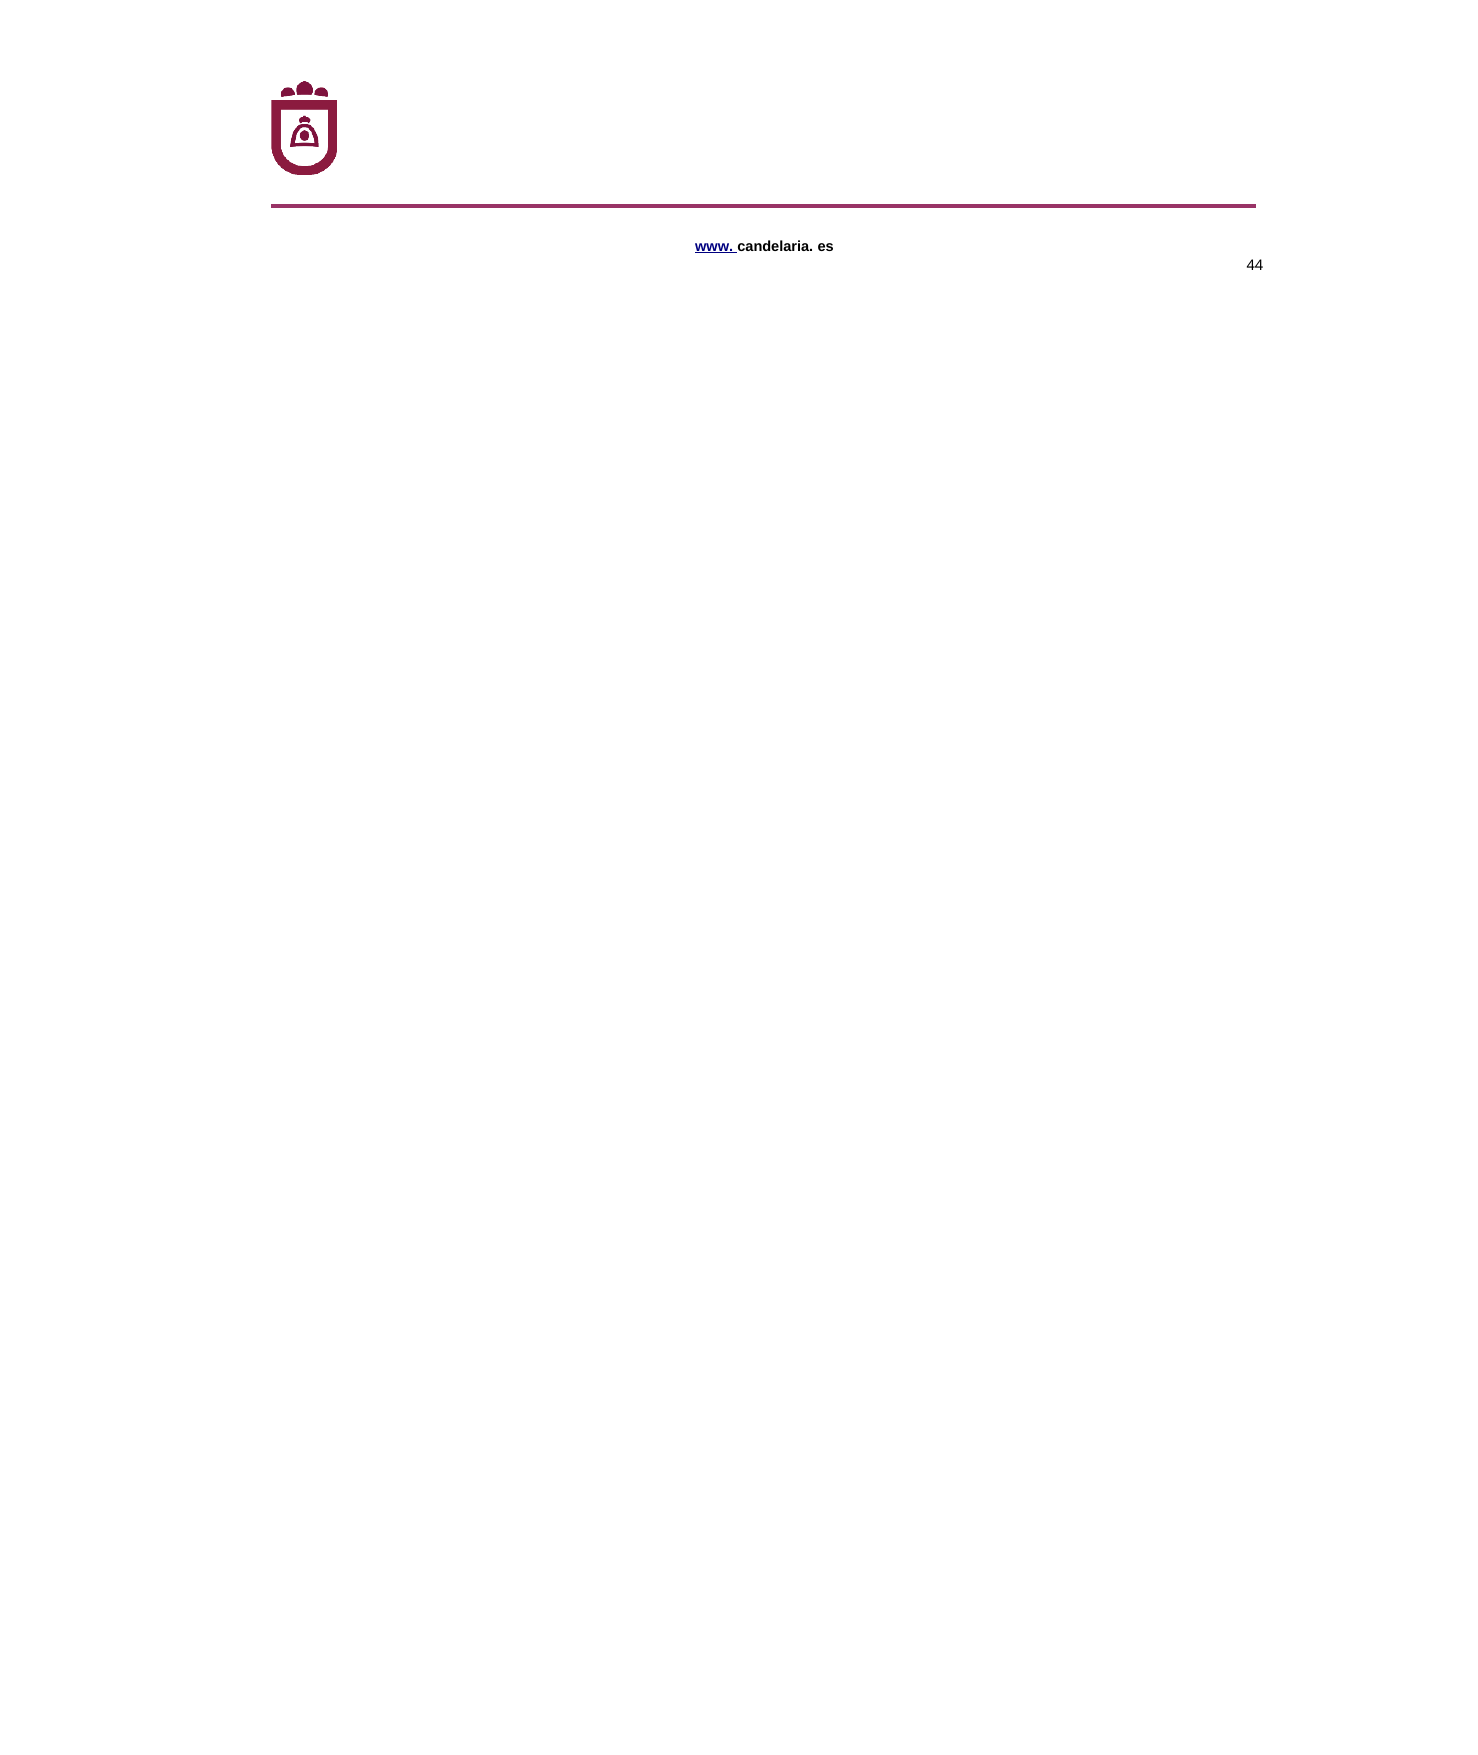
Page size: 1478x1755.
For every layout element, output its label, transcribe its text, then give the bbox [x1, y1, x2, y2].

text www. candelaria. es [101, 238, 1427, 254]
text 44 [37, 255, 1263, 275]
